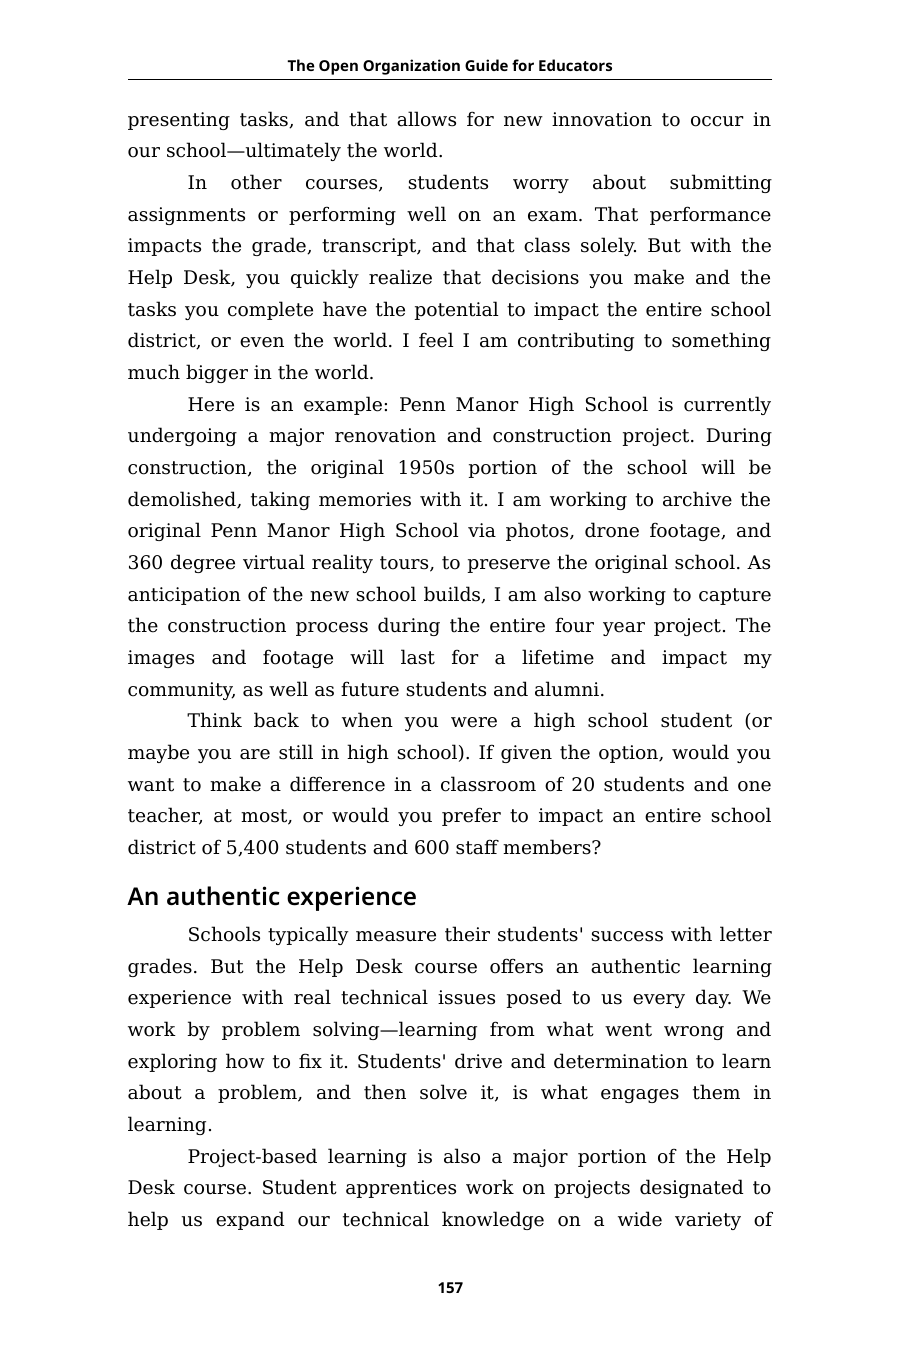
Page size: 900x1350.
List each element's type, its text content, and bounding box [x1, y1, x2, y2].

text Here is an example: Penn Manor High School is currently undergoing a major renovation and construction project. During construction, the original 1950s portion of the school will be demolished, taking memories with it. I am working to archive the original Penn Manor High School via photos, drone footage, and 360 degree virtual reality tours, to preserve the original school. As anticipation of the new school builds, I am also working to capture the construction process during the entire four year project. The images and footage will last for a lifetime and impact my community, as well as future students and alumni. [127, 394, 772, 701]
text Schools typically measure their students' success with letter grades. But the Help Desk course offers an authentic learning experience with real technical issues posed to us every day. We work by problem solving—learning from what went wrong and exploring how to fix it. Students' drive and determination to learn about a problem, and then solve it, is what engages them in learning. [127, 924, 772, 1136]
text In other courses, students worry about submitting assignments or performing well on an exam. That performance impacts the grade, transcript, and that class solely. But with the Help Desk, you quickly realize that decisions you make and the tasks you complete have the potential to impact the entire school district, or even the world. I feel I am contributing to something much bigger in the world. [127, 172, 772, 384]
subtitle An authentic experience [127, 883, 772, 912]
text Project-based learning is also a major portion of the Help Desk course. Student apprentices work on projects designated to help us expand our technical knowledge on a wide variety of [127, 1146, 772, 1231]
text Think back to when you were a high school student (or maybe you are still in high school). If given the option, would you want to make a difference in a classroom of 20 students and one teacher, at most, or would you prefer to impact an entire school district of 5,400 students and 600 staff members? [127, 710, 772, 859]
text presenting tasks, and that allows for new innovation to occur in our school—ultimately the world. [127, 109, 772, 162]
